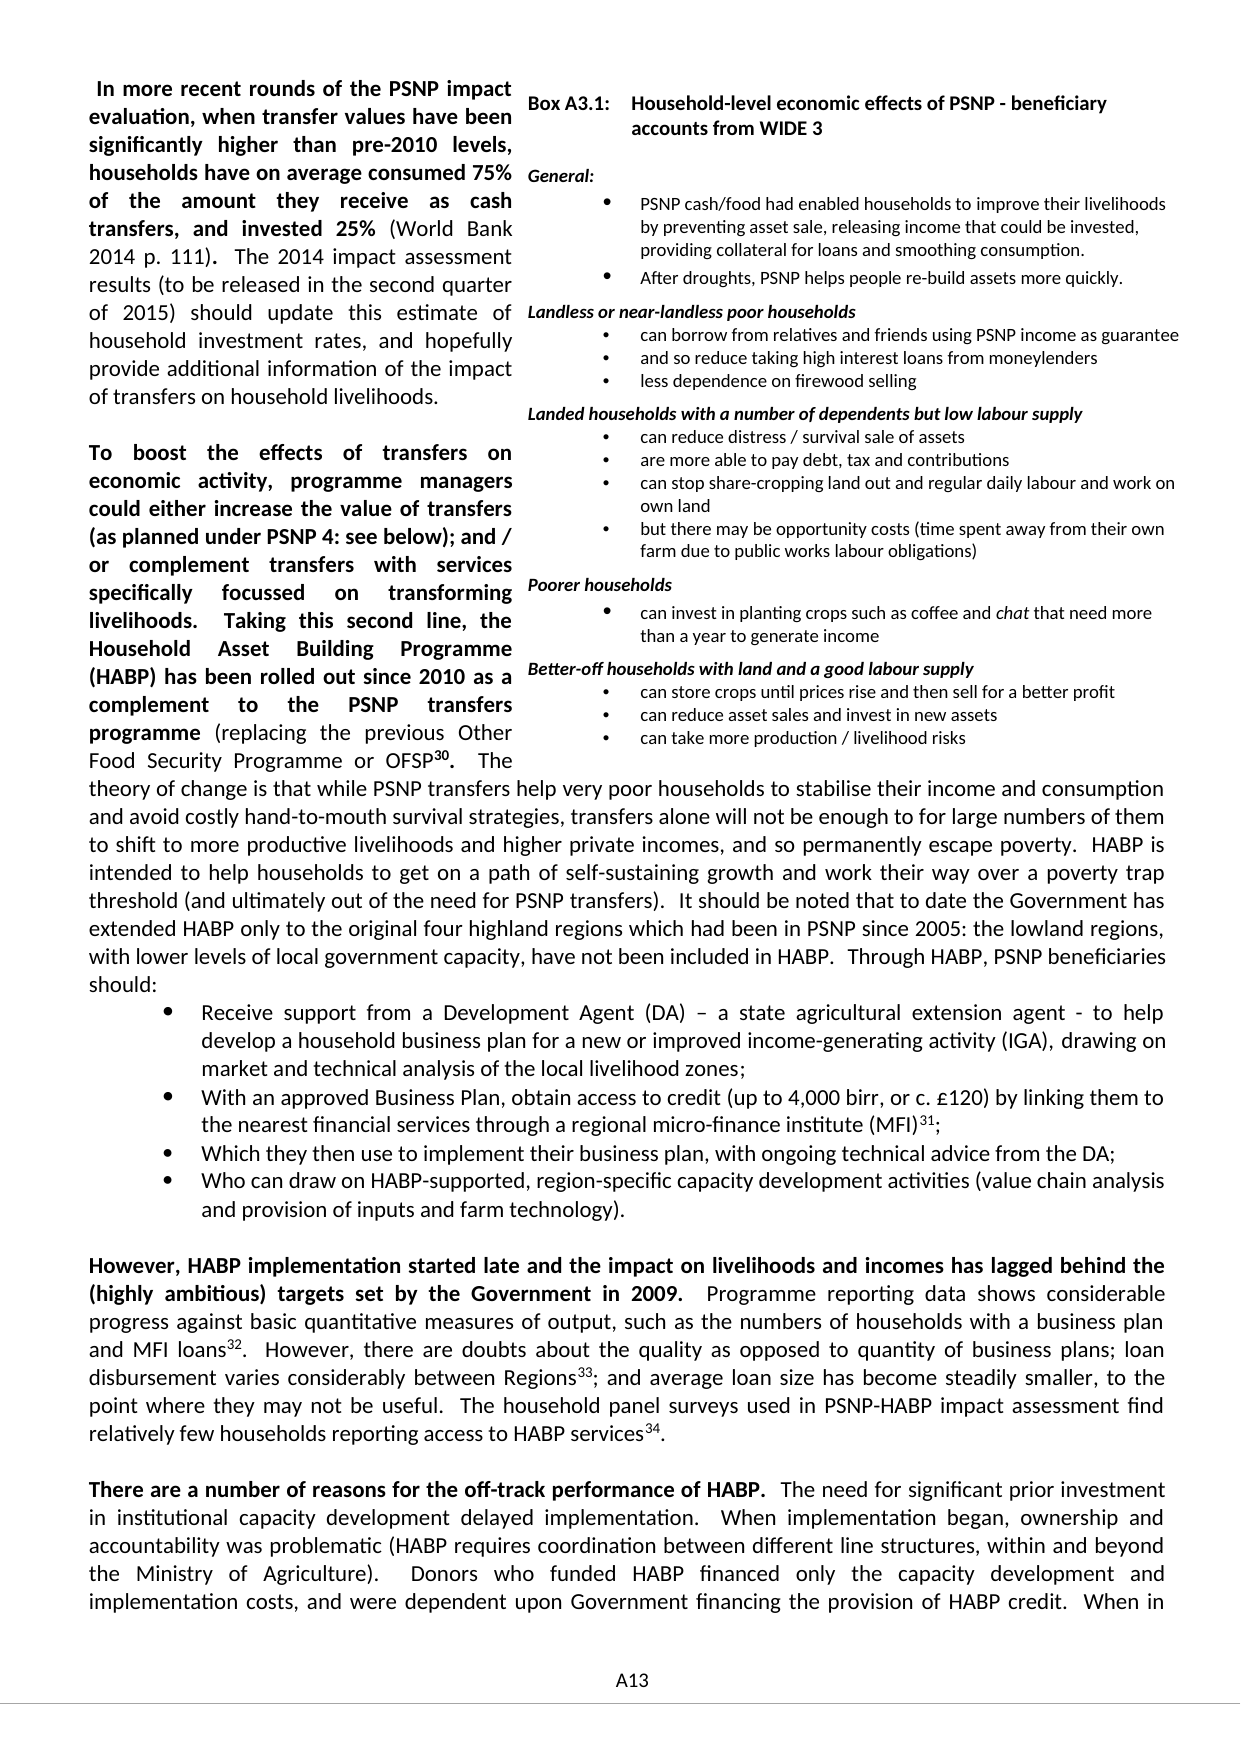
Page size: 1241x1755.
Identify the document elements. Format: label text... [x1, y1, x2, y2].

list can borrow from relatives and friends using PSNP income as guarantee [603, 323, 1182, 346]
list can take more production / livelihood risks [603, 726, 1182, 749]
list less dependence on firewood selling [603, 369, 1182, 392]
list can reduce distress / survival sale of assets [603, 425, 1182, 448]
list Receive support from a Development Agent (DA) – a state agricultural extension agent - to help develop a household business plan for a new or improved income-generating activity (IGA), drawing on market and technical analysis of the local livelihood zones; [164, 998, 1166, 1083]
text Landed households with a number of dependents but low labour supply [528, 402, 1182, 425]
list can reduce asset sales and invest in new assets [603, 703, 1182, 726]
list With an approved Business Plan, obtain access to credit (up to 4,000 birr, or c. £120) by linking them to the nearest financial services through a regional micro-finance institute (MFI); [164, 1083, 1166, 1139]
list can store crops until prices rise and then sell for a better profit [603, 681, 1182, 703]
text Landless or near-landless poor households [528, 300, 1182, 323]
text Poorer households [528, 573, 1182, 596]
list can stop share-cropping land out and regular daily labour and work on own land [603, 471, 1182, 517]
list but there may be opportunity costs (time spent away from their own farm due to public works labour obligations) [603, 517, 1182, 563]
text However, HABP implementation started late and the impact on livelihoods and incomes has lagged behind the (highly ambitious) targets set by the Government in 2009. Programme reporting data shows considerable progress against basic quantitative measures of output, such as the numbers of households with a business plan and MFI loans. However, there are doubts about the quality as opposed to quantity of business plans; loan disbursement varies considerably between Regions; and average loan size has become steadily smaller, to the point where they may not be useful. The household panel surveys used in PSNP-HABP impact assessment find relatively few households reporting access to HABP services. [89, 1251, 1166, 1447]
list PSNP cash/food had enabled households to improve their livelihoods by preventing asset sale, releasing income that could be invested, providing collateral for loans and smoothing consumption. [603, 187, 1182, 261]
text Box A3.1: Household-level economic effects of PSNP - beneficiary accounts from WIDE 3 [528, 90, 1182, 141]
text General: [528, 164, 1182, 187]
list Which they then use to implement their business plan, with ongoing technical advice from the DA; [164, 1139, 1166, 1167]
text To boost the effects of transfers on economic activity, programme managers could either increase the value of transfers (as planned under PSNP 4: see below); and / or complement transfers with services specifically focussed on transforming livelihoods. Taking this second line, the Household Asset Building Programme (HABP) has been rolled out since 2010 as a complement to the PSNP transfers programme (replacing the previous Other Food Security Programme or OFSP. The theory of change is that while PSNP transfers help very poor households to stabilise their income and consumption and avoid costly hand-to-mouth survival strategies, transfers alone will not be enough to for large numbers of them to shift to more productive livelihoods and higher private incomes, and so permanently escape poverty. HABP is intended to help households to get on a path of self-sustaining growth and work their way over a poverty trap threshold (and ultimately out of the need for PSNP transfers). It should be noted that to date the Government has extended HABP only to the original four highland regions which had been in PSNP since 2005: the lowland regions, with lower levels of local government capacity, have not been included in HABP. Through HABP, PSNP beneficiaries should: [89, 438, 1166, 998]
list Who can draw on HABP-supported, region-specific capacity development activities (value chain analysis and provision of inputs and farm technology). [164, 1167, 1166, 1223]
list can invest in planting crops such as coffee and chat that need more than a year to generate income [603, 596, 1182, 647]
text There are a number of reasons for the off-track performance of HABP. The need for significant prior investment in institutional capacity development delayed implementation. When implementation began, ownership and accountability was problematic (HABP requires coordination between different line structures, within and beyond the Ministry of Agriculture). Donors who funded HABP financed only the capacity development and implementation costs, and were dependent upon Government financing the provision of HABP credit. When in [89, 1475, 1166, 1615]
list and so reduce taking high interest loans from moneylenders [603, 346, 1182, 369]
text In more recent rounds of the PSNP impact evaluation, when transfer values have been significantly higher than pre-2010 levels, households have on average consumed 75% of the amount they receive as cash transfers, and invested 25% (World Bank 2014 p. 111). The 2014 impact assessment results (to be released in the second quarter of 2015) should update this estimate of household investment rates, and hopefully provide additional information of the impact of transfers on household livelihoods. [89, 74, 1197, 768]
list are more able to pay debt, tax and contributions [603, 448, 1182, 471]
list After droughts, PSNP helps people re-build assets more quickly. [603, 261, 1182, 290]
text Better-off households with land and a good labour supply [528, 658, 1182, 681]
